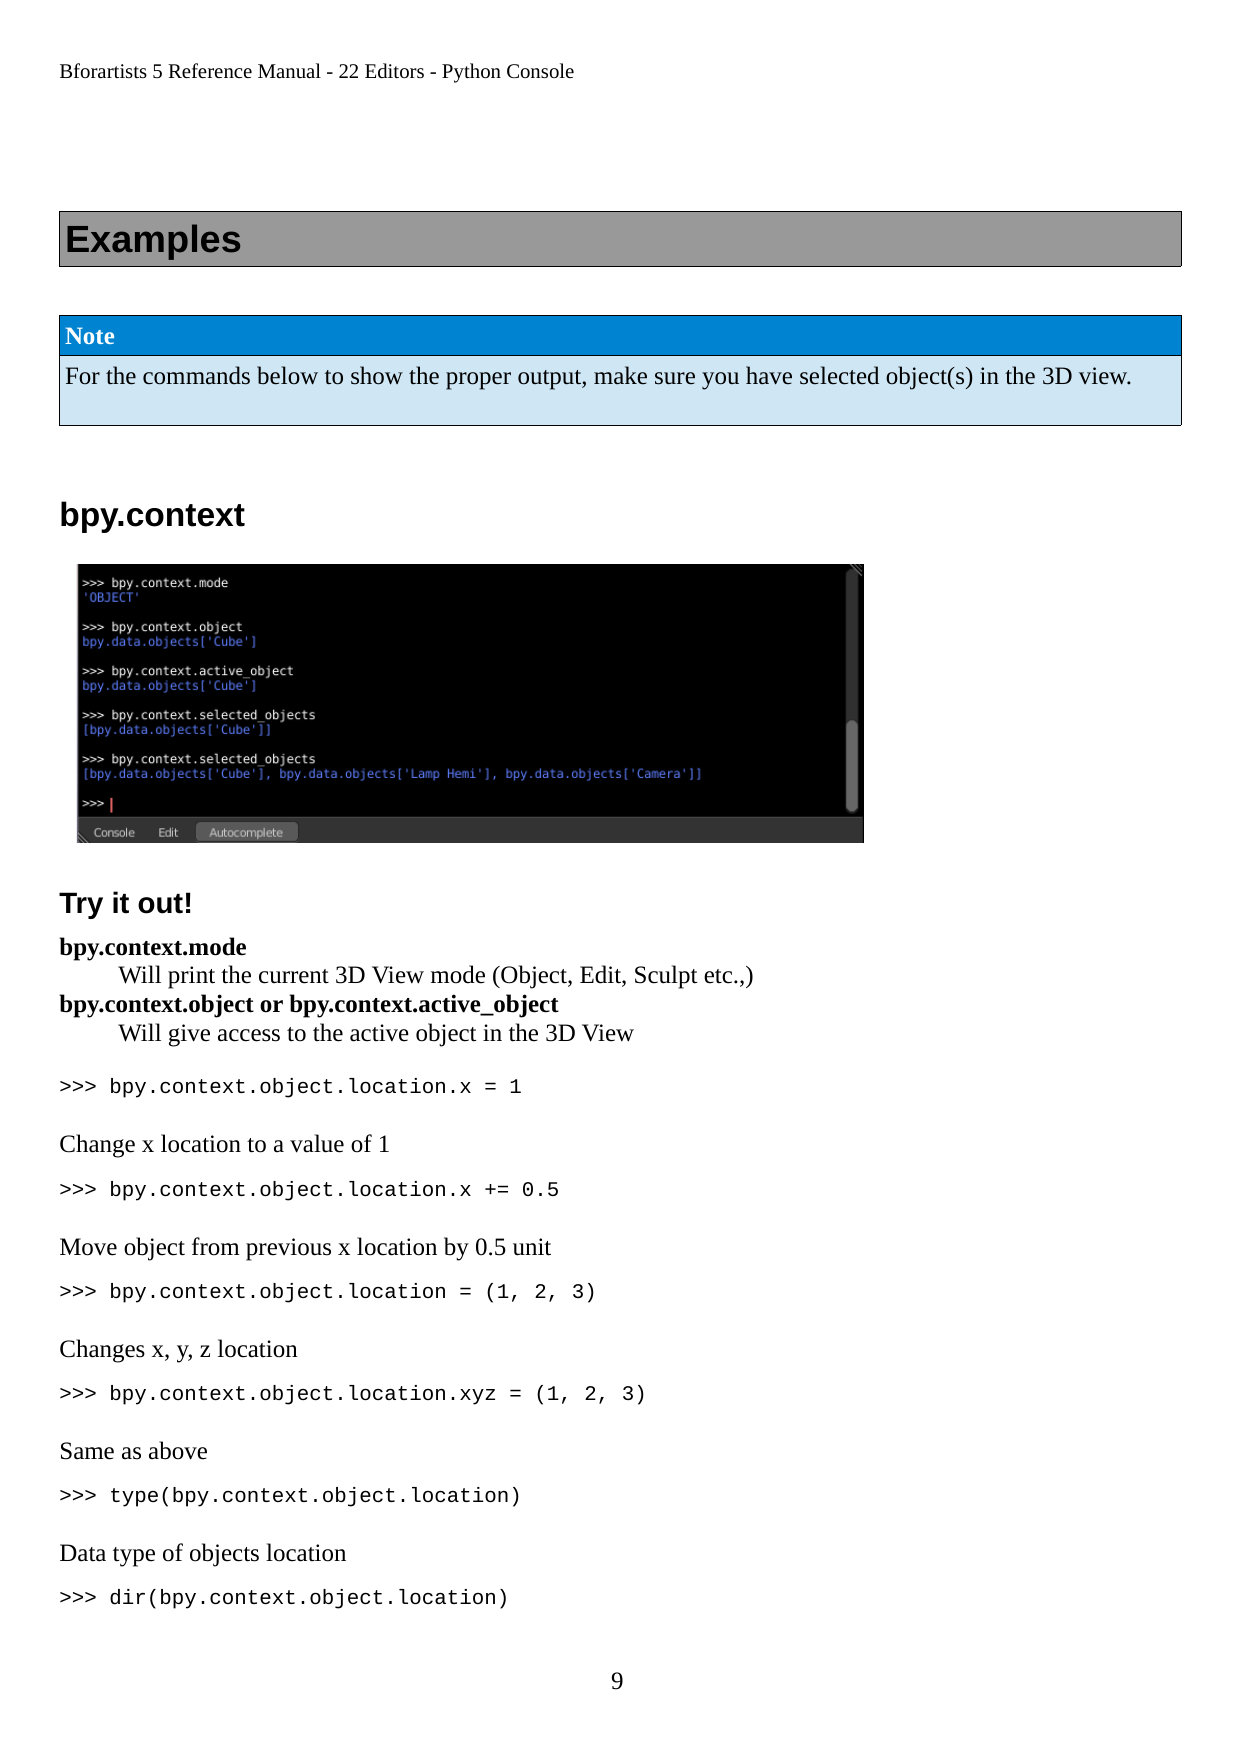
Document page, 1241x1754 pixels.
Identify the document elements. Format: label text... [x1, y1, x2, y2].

table_header Note [60, 316, 1181, 355]
text Data type of objects location [59, 1538, 1181, 1567]
text >>> bpy.context.object.location.x += 0.5 [59, 1178, 1181, 1202]
text Changes x, y, z location [59, 1334, 1181, 1363]
table_cell For the commands below to show the proper output, make sure you have selected object(s) in the 3D view. [60, 356, 1181, 425]
text Same as above [59, 1436, 1181, 1465]
text >>> bpy.context.object.location = (1, 2, 3) [59, 1281, 1181, 1304]
list Will give access to the active object in the 3D View [118, 1018, 1181, 1047]
table_header Examples [60, 212, 1181, 266]
text >>> bpy.context.object.location.xyz = (1, 2, 3) [59, 1383, 1181, 1407]
text Change x location to a value of 1 [59, 1129, 1181, 1158]
subtitle bpy.context [59, 495, 1181, 534]
text >>> type(bpy.context.object.location) [59, 1485, 1181, 1509]
text Move object from previous x location by 0.5 unit [59, 1232, 1181, 1260]
subtitle bpy.context.object or bpy.context.active_object [59, 989, 1181, 1018]
text >>> dir(bpy.context.object.location) [59, 1587, 1181, 1611]
picture [76, 564, 864, 843]
text >>> bpy.context.object.location.x = 1 [59, 1076, 1181, 1100]
subtitle bpy.context.mode [59, 932, 1181, 961]
list Will print the current 3D View mode (Object, Edit, Sculpt etc.,) [118, 961, 1181, 989]
subtitle Try it out! [59, 886, 1181, 919]
